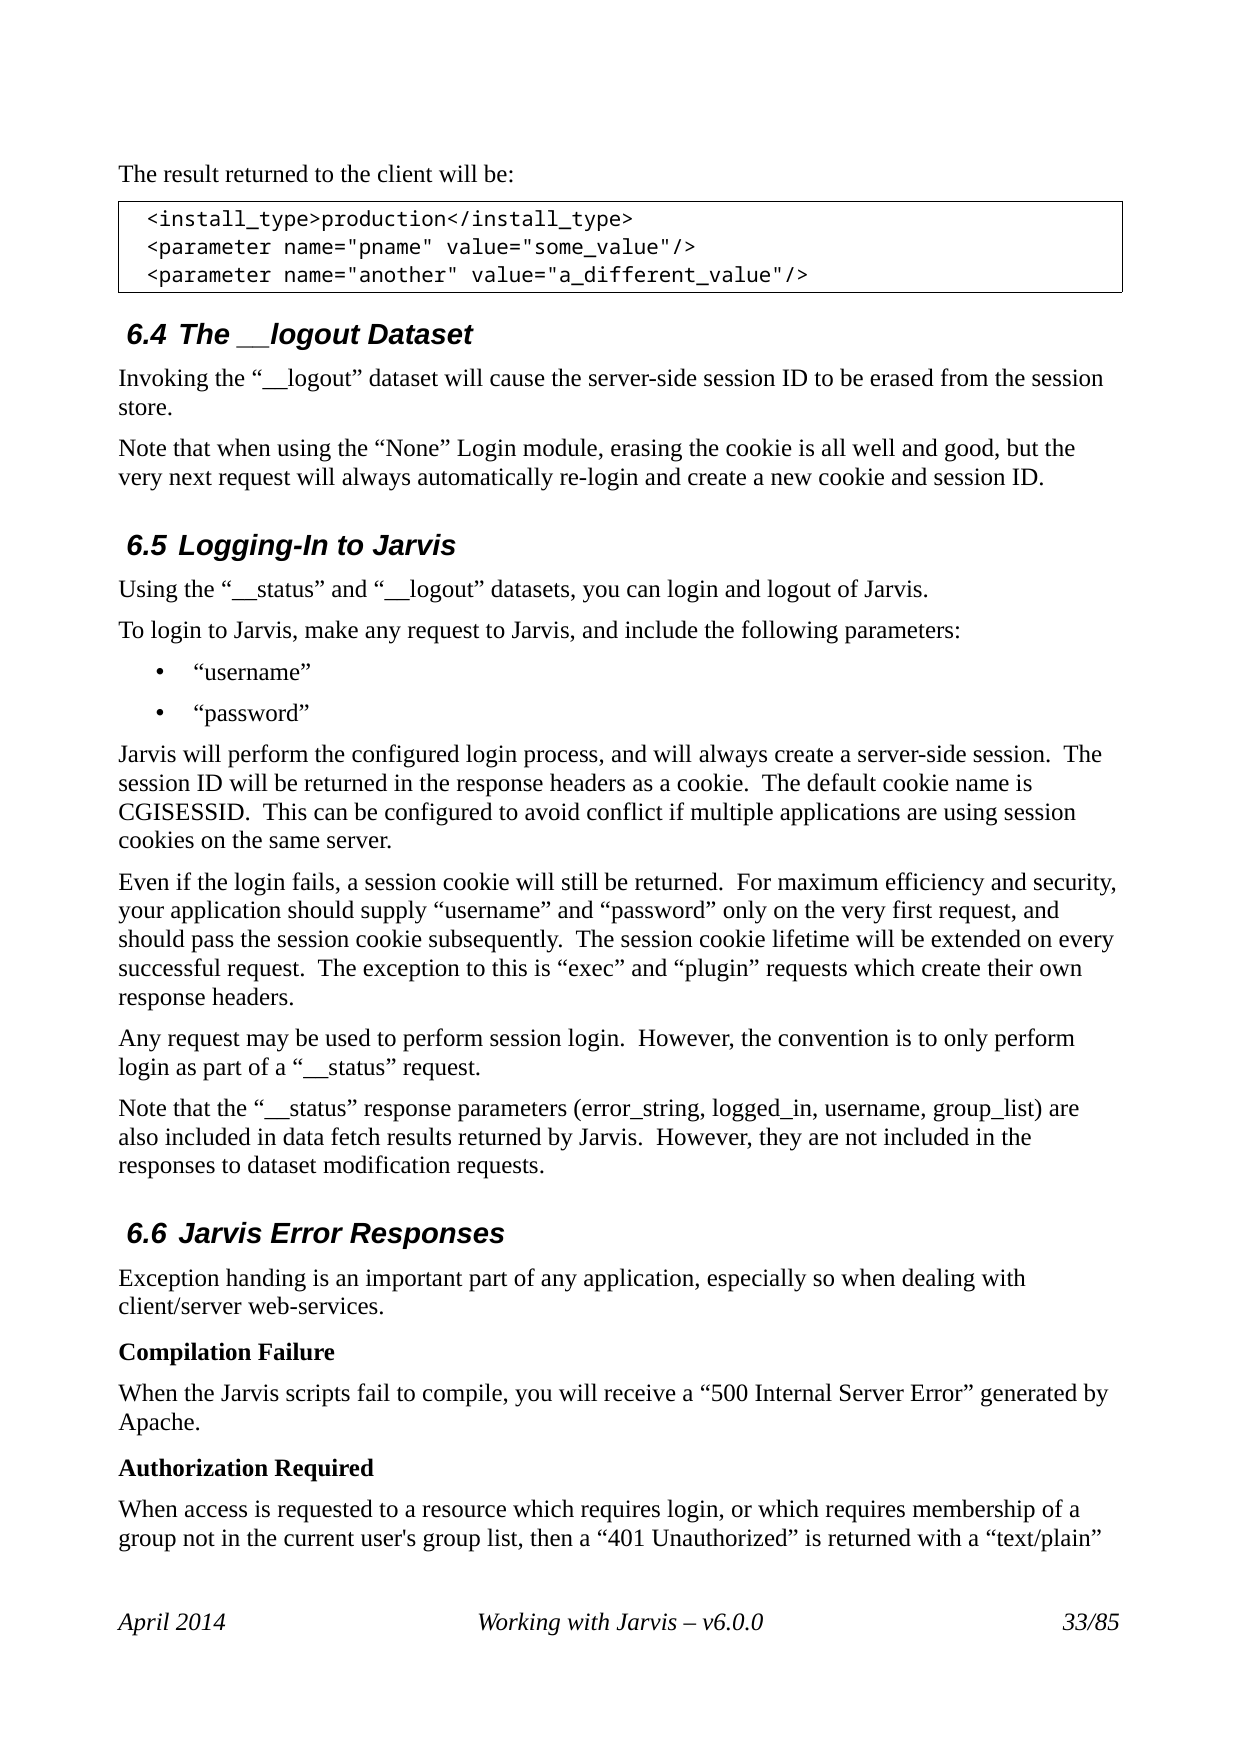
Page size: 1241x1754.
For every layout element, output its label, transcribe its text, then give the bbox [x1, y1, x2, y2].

subtitle Jarvis Error Responses [118, 1217, 1122, 1250]
text Exception handing is an important part of any application, especially so when dealing with client/server web-services. [118, 1263, 1122, 1320]
text Any request may be used to perform session login. However, the convention is to only perform login as part of a “__status” request. [118, 1023, 1122, 1080]
text When the Jarvis scripts fail to compile, you will receive a “500 Internal Server Error” generated by Apache. [118, 1378, 1122, 1436]
subtitle Logging-In to Jarvis [118, 528, 1122, 562]
subtitle The __logout Dataset [118, 317, 1122, 351]
text Even if the login fails, a session cookie will still be returned. For maximum efficiency and security, your application should supply “username” and “password” only on the very first request, and should pass the session cookie subsequently. The session cookie lifetime will be extended on every successful request. The exception to this is “exec” and “plugin” requests which create their own response headers. [118, 867, 1122, 1010]
text Using the “__status” and “__logout” datasets, you can login and logout of Jarvis. [118, 574, 1122, 603]
subtitle Compilation Failure [118, 1337, 1122, 1366]
text <parameter name="another" value="a_different_value"/> [119, 257, 1122, 292]
list “password” [156, 698, 1122, 727]
text Note that the “__status” response parameters (error_string, logged_in, username, group_list) are also included in data fetch results returned by Jarvis. However, they are not included in the responses to dataset modification requests. [118, 1093, 1122, 1179]
text Note that when using the “None” Login module, erasing the cookie is all well and good, but the very next request will always automatically re-login and create a new cookie and session ID. [118, 433, 1122, 491]
text <parameter name="pname" value="some_value"/> [119, 229, 1122, 257]
text The result returned to the client will be: [118, 159, 1122, 188]
list “username” [156, 657, 1122, 685]
text When access is requested to a resource which requires login, or which requires membership of a group not in the current user's group list, then a “401 Unauthorized” is returned with a “text/plain” [118, 1494, 1122, 1552]
text Invoking the “__logout” dataset will cause the server-side session ID to be erased from the session store. [118, 363, 1122, 421]
subtitle Authorization Required [118, 1453, 1122, 1482]
text To login to Jarvis, make any request to Jarvis, and include the following parameters: [118, 615, 1122, 644]
text <install_type>production</install_type> [119, 202, 1122, 229]
text Jarvis will perform the configured login process, and will always create a server-side session. The session ID will be returned in the response headers as a cookie. The default cookie name is CGISESSID. This can be configured to avoid conflict if multiple applications are using session cookies on the same server. [118, 739, 1122, 854]
